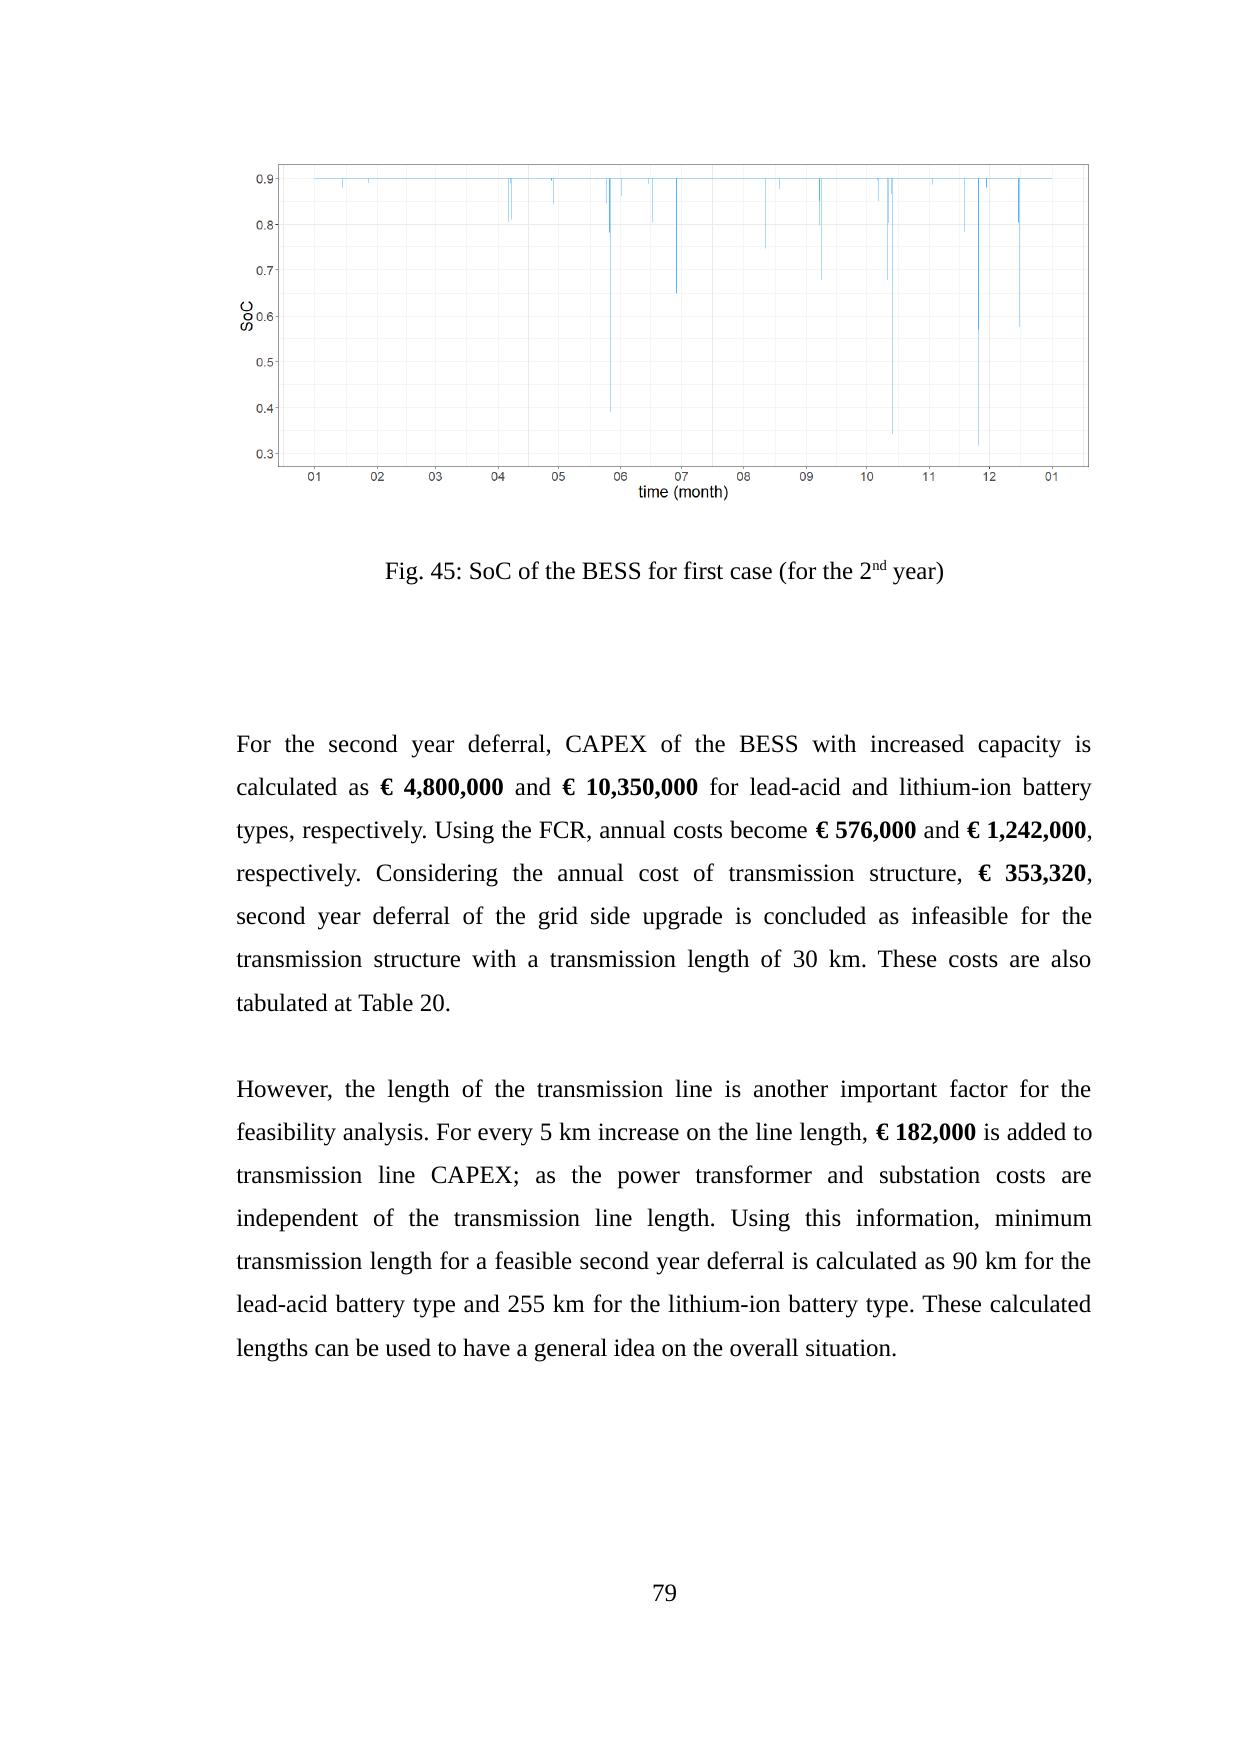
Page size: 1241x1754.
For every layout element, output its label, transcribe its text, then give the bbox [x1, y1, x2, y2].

picture [236, 160, 1093, 503]
text However, the length of the transmission line is another important factor for the feasibility analysis. For every 5 km increase on the line length, € 182,000 is added to transmission line CAPEX; as the power transformer and substation costs are independent of the transmission line length. Using this information, minimum transmission length for a feasible second year deferral is calculated as 90 km for the lead-acid battery type and 255 km for the lithium-ion battery type. These calculated lengths can be used to have a general idea on the overall situation. [236, 1074, 1093, 1361]
text Fig. 45: SoC of the BESS for first case (for the 2nd year) [236, 556, 1093, 585]
text For the second year deferral, CAPEX of the BESS with increased capacity is calculated as € 4,800,000 and € 10,350,000 for lead-acid and lithium-ion battery types, respectively. Using the FCR, annual costs become € 576,000 and € 1,242,000, respectively. Considering the annual cost of transmission structure, € 353,320, second year deferral of the grid side upgrade is concluded as infeasible for the transmission structure with a transmission length of 30 km. These costs are also tabulated at Table 20. [236, 729, 1093, 1016]
